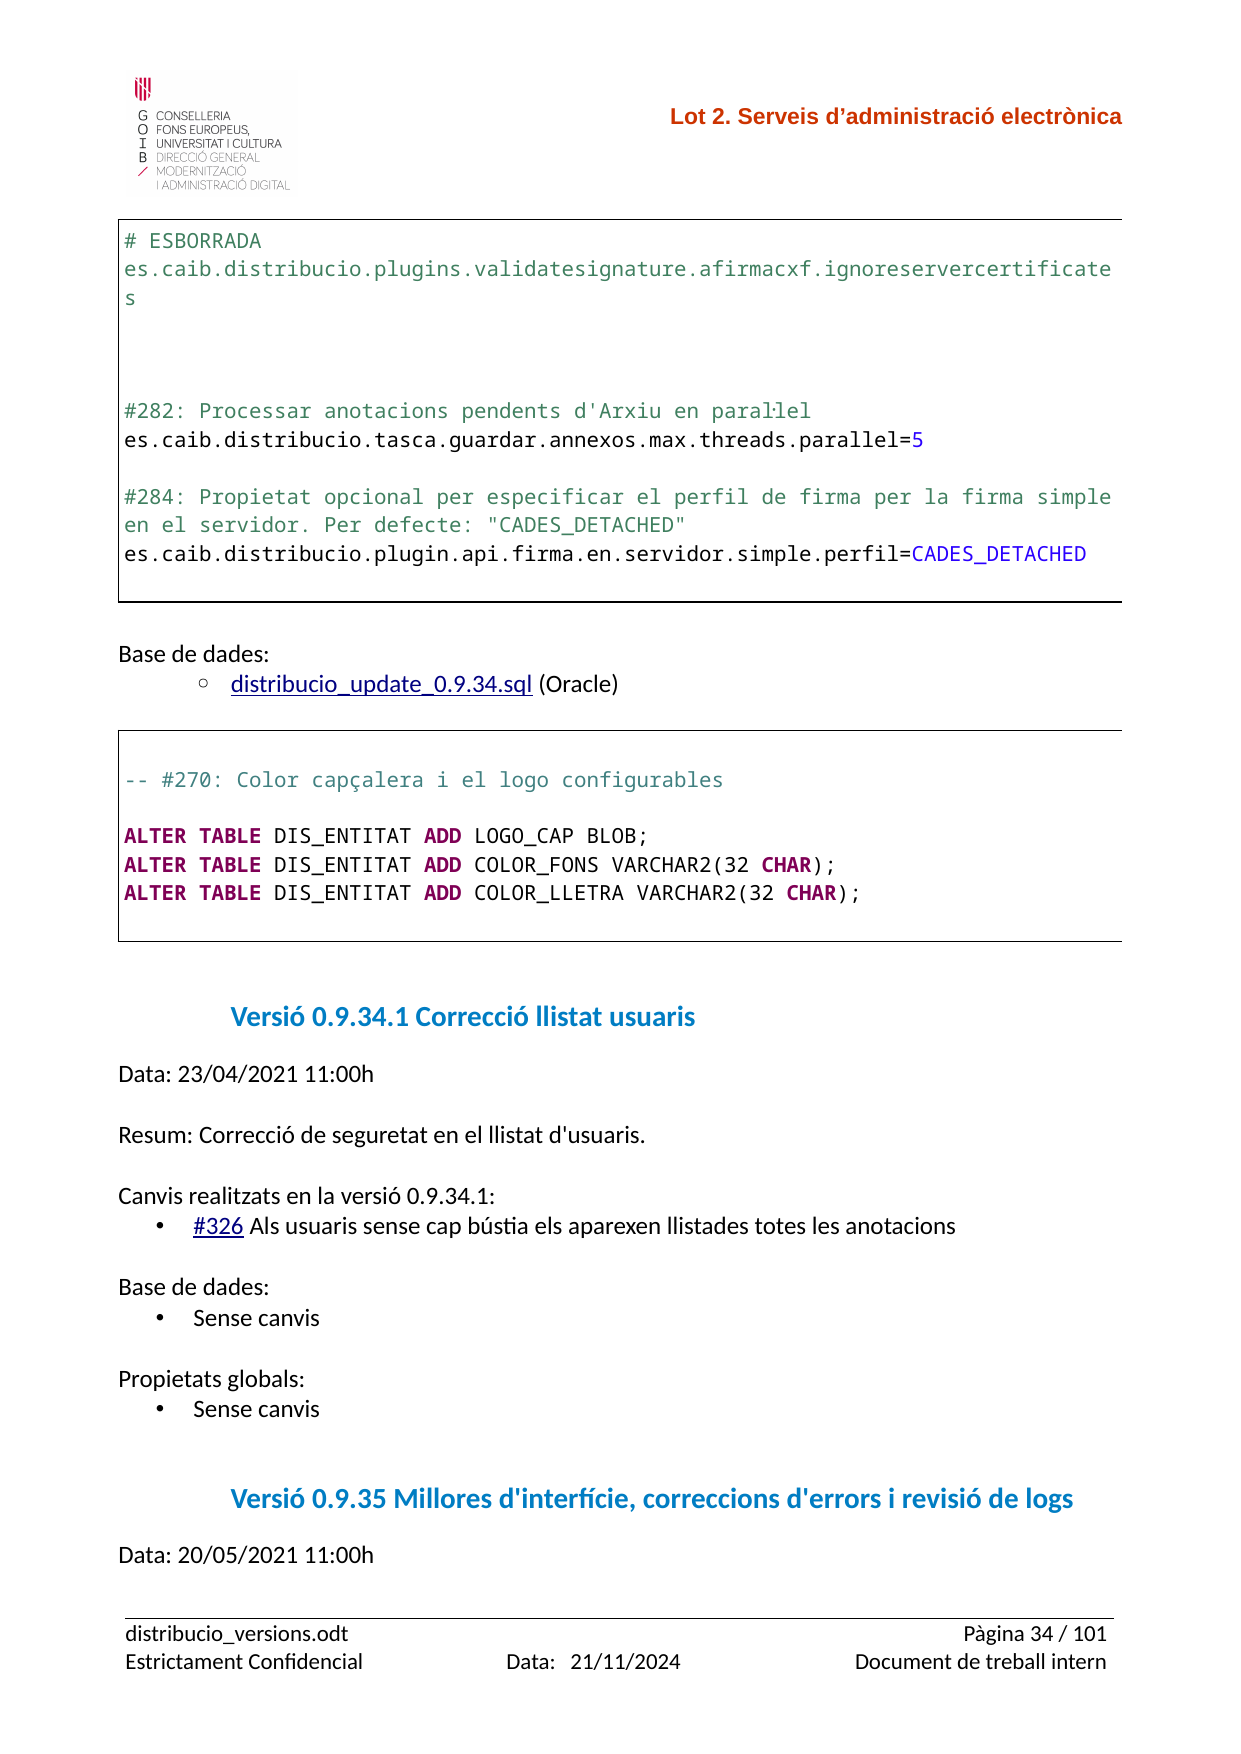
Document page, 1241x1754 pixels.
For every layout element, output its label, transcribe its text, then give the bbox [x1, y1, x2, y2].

list distribucio_update_0.9.34.sql (Oracle) [193, 668, 1122, 699]
subtitle Versió 0.9.35 Millores d'interfície, correccions d'errors i revisió de logs [153, 1480, 1122, 1516]
text Data: 23/04/2021 11:00h [118, 1058, 1122, 1088]
text Base de dades: [118, 638, 1122, 668]
table_header -- #270: Color capçalera i el logo configurables ALTER TABLE DIS_ENTITAT ADD LOGO_CAP BLOB; ALTER TABLE DIS_ENTITAT ADD COLOR_FONS VARCHAR2(32 CHAR); ALTER TABLE DIS_ENTITAT ADD COLOR_LLETRA VARCHAR2(32 CHAR); [119, 731, 1122, 941]
text Base de dades: [118, 1271, 1122, 1302]
list Sense canvis [156, 1302, 1122, 1332]
text Canvis realitzats en la versió 0.9.34.1: [118, 1180, 1122, 1210]
list Sense canvis [156, 1393, 1122, 1424]
subtitle Versió 0.9.34.1 Correcció llistat usuaris [153, 998, 1122, 1034]
text Propietats globals: [118, 1363, 1122, 1393]
text Data: 20/05/2021 11:00h [118, 1539, 1122, 1570]
text Resum: Correcció de seguretat en el llistat d'usuaris. [118, 1119, 1122, 1149]
list #326 Als usuaris sense cap bústia els aparexen llistades totes les anotacions [156, 1210, 1122, 1241]
picture [126, 70, 299, 197]
table_header # ESBORRADA es.caib.distribucio.plugins.validatesignature.afirmacxf.ignoreservercertificates #282: Processar anotacions pendents d'Arxiu en paral·lel es.caib.distribucio.tasca.guardar.annexos.max.threads.parallel=5 #284: Propietat opcional per especificar el perfil de firma per la firma simple en el servidor. Per defecte: "CADES_DETACHED" es.caib.distribucio.plugin.api.firma.en.servidor.simple.perfil=CADES_DETACHED [119, 220, 1122, 601]
